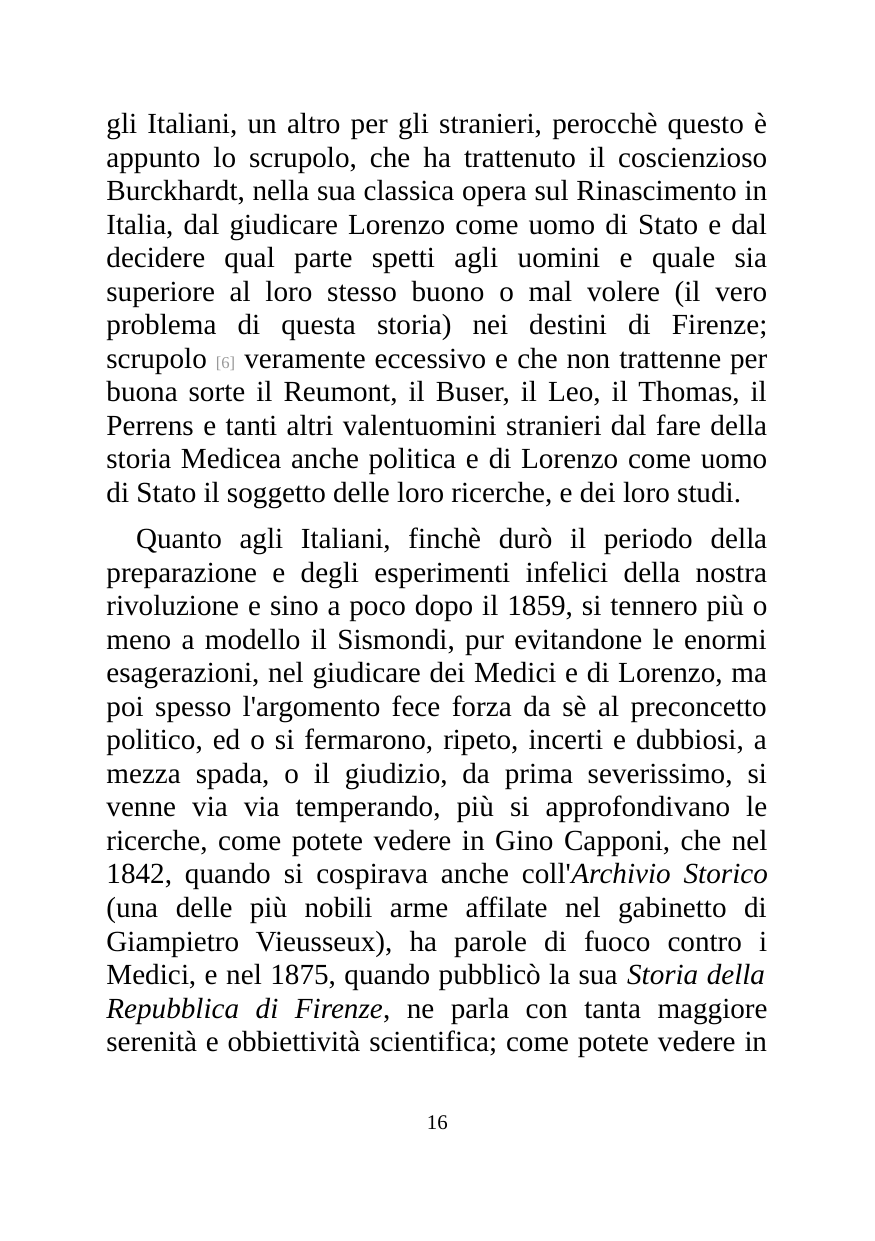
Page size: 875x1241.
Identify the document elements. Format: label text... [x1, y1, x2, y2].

text Quanto agli Italiani, finchè durò il periodo della preparazione e degli esperimenti infelici della nostra rivoluzione e sino a poco dopo il 1859, si tennero più o meno a modello il Sismondi, pur evitandone le enormi esagerazioni, nel giudicare dei Medici e di Lorenzo, ma poi spesso l'argomento fece forza da sè al preconcetto politico, ed o si fermarono, ripeto, incerti e dubbiosi, a mezza spada, o il giudizio, da prima severissimo, si venne via via temperando, più si approfondivano le ricerche, come potete vedere in Gino Capponi, che nel 1842, quando si cospirava anche coll'Archivio Storico (una delle più nobili arme affilate nel gabinetto di Giampietro Vieusseux), ha parole di fuoco contro i Medici, e nel 1875, quando pubblicò la sua Storia della Repubblica di Firenze, ne parla con tanta maggiore serenità e obbiettività scientifica; come potete vedere in [106, 521, 768, 1058]
text gli Italiani, un altro per gli stranieri, perocchè questo è appunto lo scrupolo, che ha trattenuto il coscienzioso Burckhardt, nella sua classica opera sul Rinascimento in Italia, dal giudicare Lorenzo come uomo di Stato e dal decidere qual parte spetti agli uomini e quale sia superiore al loro stesso buono o mal volere (il vero problema di questa storia) nei destini di Firenze; scrupolo [6] veramente eccessivo e che non trattenne per buona sorte il Reumont, il Buser, il Leo, il Thomas, il Perrens e tanti altri valentuomini stranieri dal fare della storia Medicea anche politica e di Lorenzo come uomo di Stato il soggetto delle loro ricerche, e dei loro studi. [106, 106, 768, 509]
